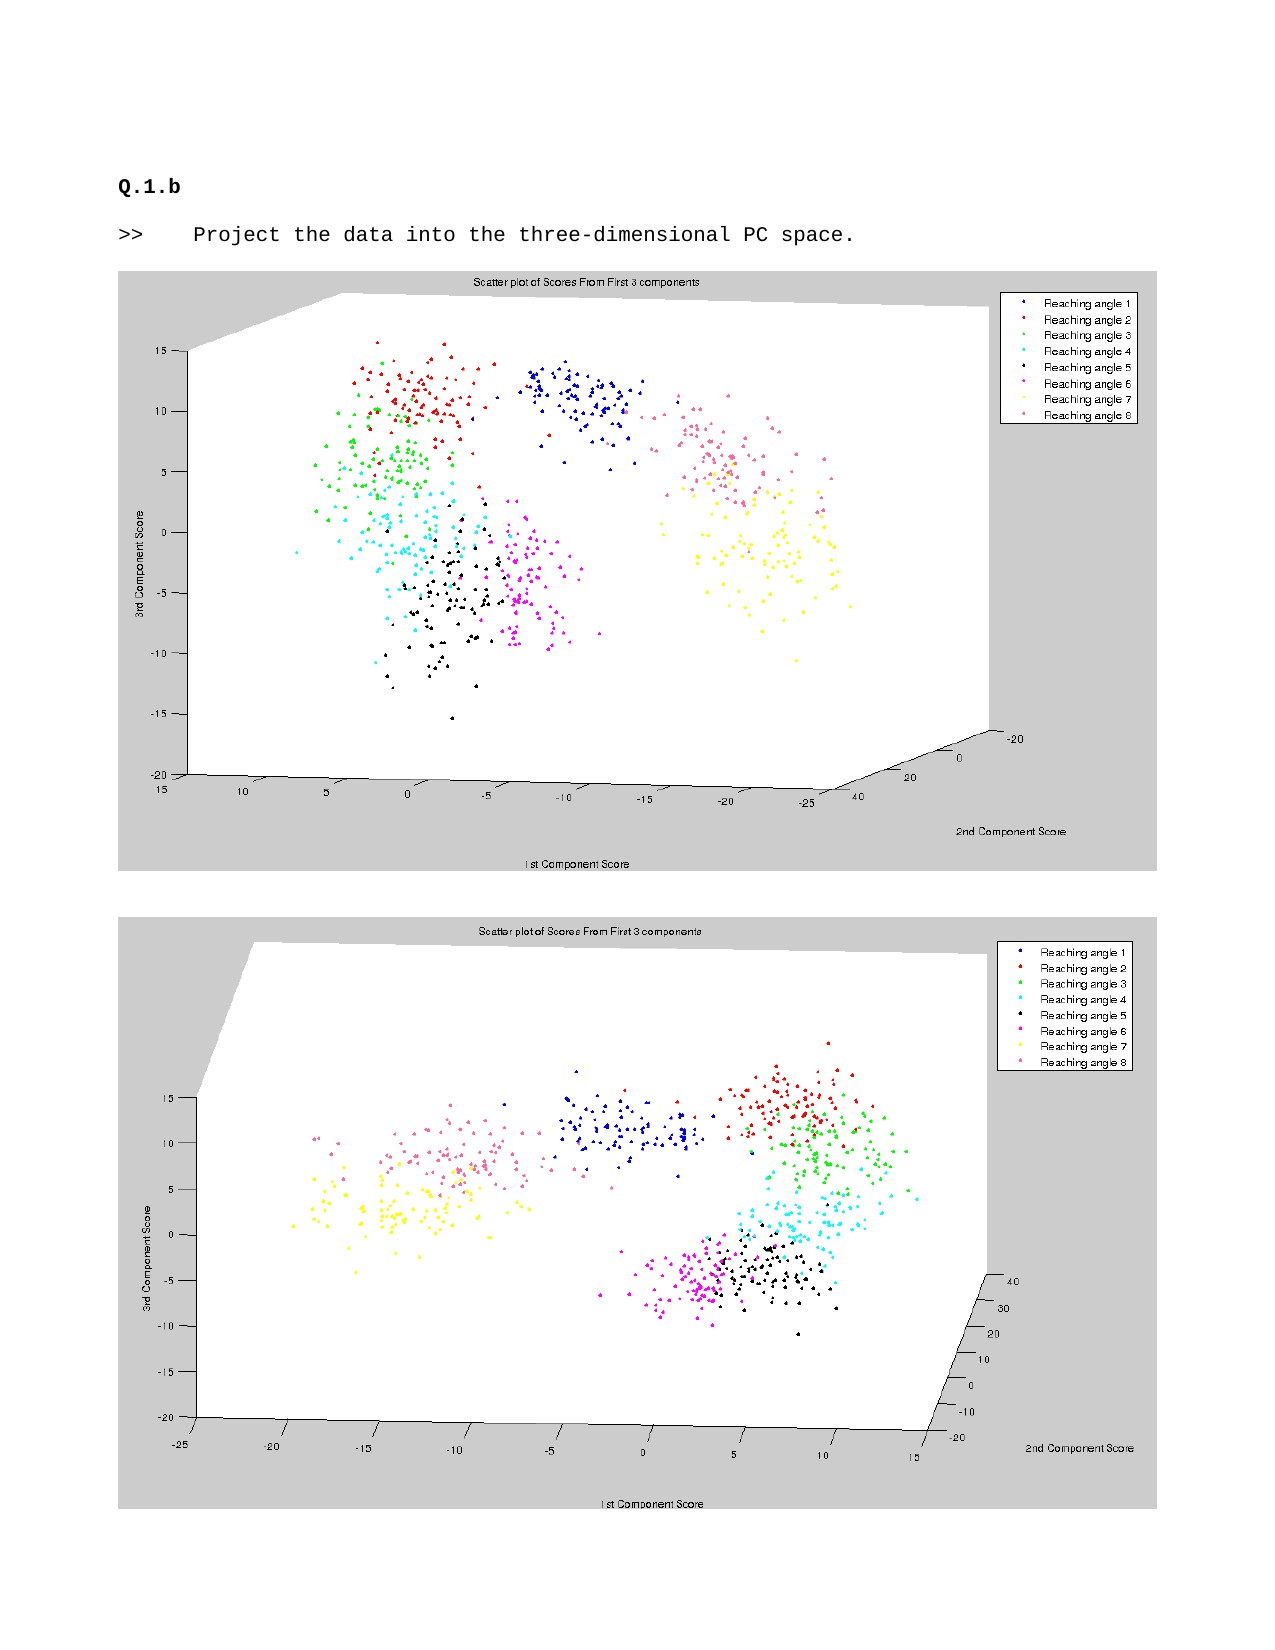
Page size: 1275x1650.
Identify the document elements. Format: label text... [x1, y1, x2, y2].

picture [118, 271, 1157, 871]
text >> Project the data into the three-dimensional PC space. [118, 224, 1157, 247]
picture [118, 917, 1157, 1509]
text Q.1.b [118, 176, 1157, 200]
